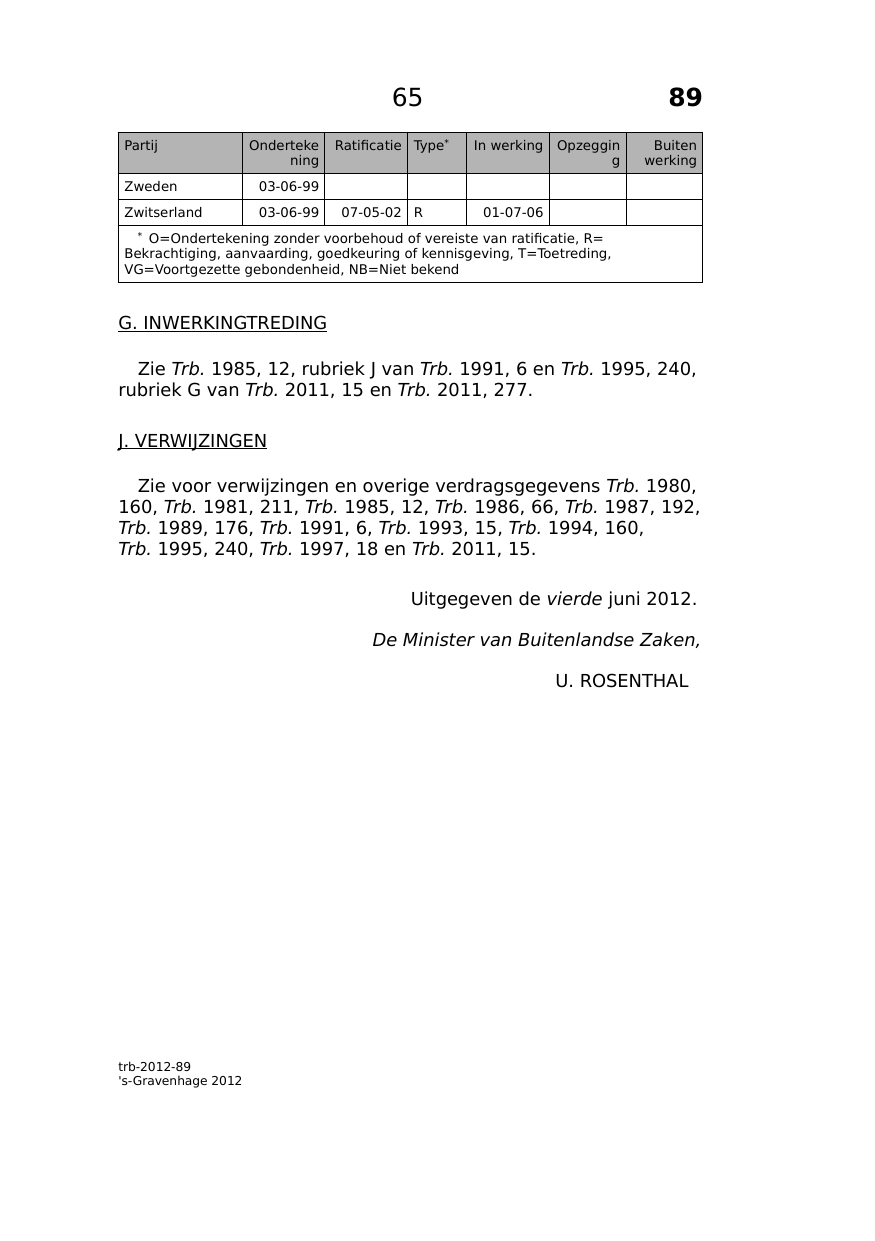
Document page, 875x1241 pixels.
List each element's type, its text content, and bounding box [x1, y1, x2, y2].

table_cell [627, 200, 702, 225]
subtitle J. VERWIJZINGEN [118, 430, 703, 451]
table_cell 01-07-06 [467, 200, 549, 225]
table_cell Zweden [119, 174, 242, 199]
table_header Type* [408, 133, 466, 173]
subtitle G. INWERKINGTREDING [118, 313, 703, 334]
table_cell [550, 174, 626, 199]
text Zie Trb. 1985, 12, rubriek J van Trb. 1991, 6 en Trb. 1995, 240, rubriek G van Trb. 2011, 15 en Trb. 2011, 277. [118, 359, 703, 400]
text trb-2012-89 [118, 1060, 352, 1074]
table_header Opzegging [550, 133, 626, 173]
text Zie voor verwijzingen en overige verdragsgegevens Trb. 1980, 160, Trb. 1981, 211, Trb. 1985, 12, Trb. 1986, 66, Trb. 1987, 192, Trb. 1989, 176, Trb. 1991, 6, Trb. 1993, 15, Trb. 1994, 160, Trb. 1995, 240, Trb. 1997, 18 en Trb. 2011, 15. [118, 476, 703, 559]
table_cell [627, 174, 702, 199]
table_header In werking [467, 133, 549, 173]
table_cell 07-05-02 [325, 200, 407, 225]
table_cell [325, 174, 407, 199]
table_cell [467, 174, 549, 199]
table_cell 03-06-99 [243, 200, 324, 225]
table_header Ratificatie [325, 133, 407, 173]
table_cell Zwitserland [119, 200, 242, 225]
table_cell 03-06-99 [243, 174, 324, 199]
table_header Ondertekening [243, 133, 324, 173]
table_cell R [408, 200, 466, 225]
table_cell [408, 174, 466, 199]
table_cell [550, 200, 626, 225]
text De Minister van Buitenlandse Zaken, U. ROSENTHAL [118, 630, 703, 692]
table_header Partij [119, 133, 242, 173]
text 's-Gravenhage 2012 [118, 1074, 352, 1088]
table_header Buiten werking [627, 133, 702, 173]
table_cell * O=Ondertekening zonder voorbehoud of vereiste van ratificatie, R= Bekrachtiging, aanvaarding, goedkeuring of kennisgeving, T=Toetreding, VG=Voortgezette gebondenheid, NB=Niet bekend [119, 226, 702, 282]
text Uitgegeven de vierde juni 2012. [118, 589, 703, 610]
